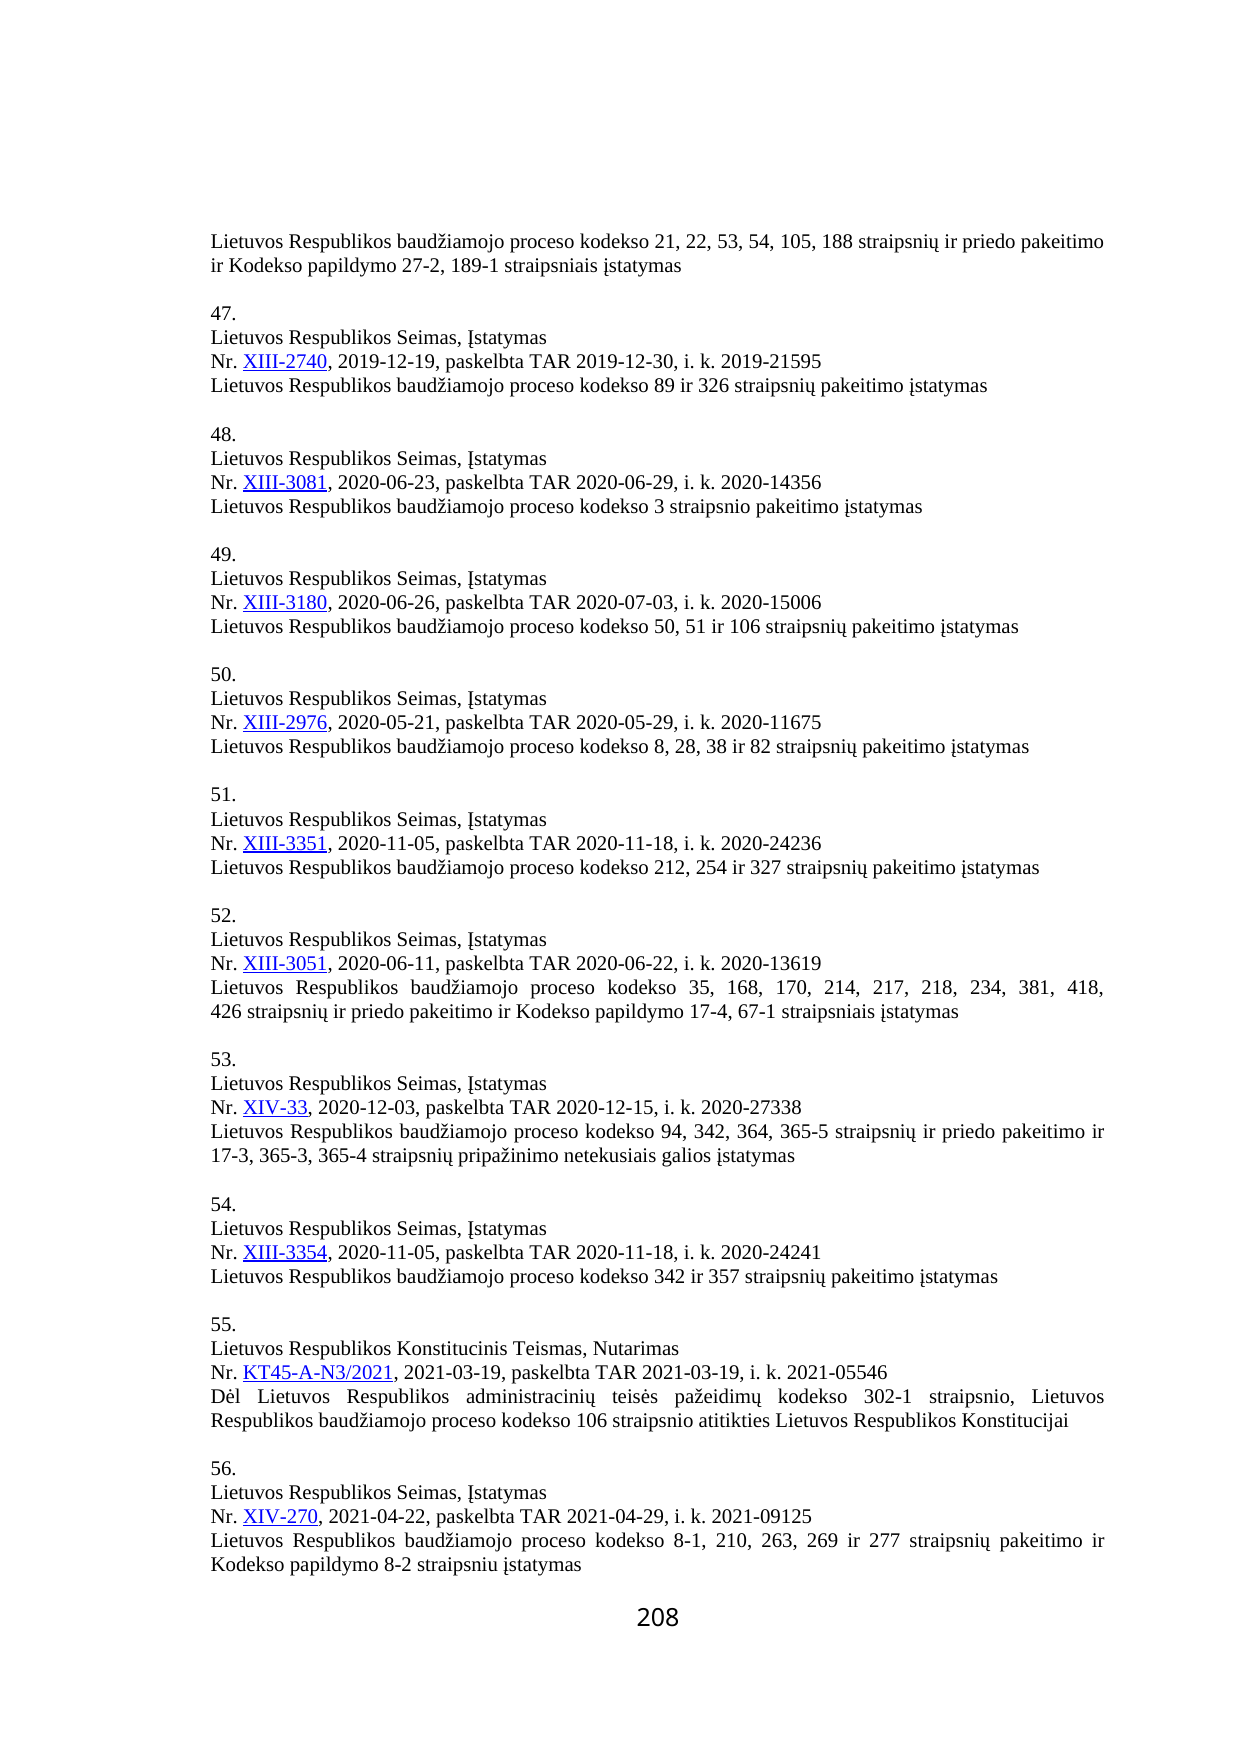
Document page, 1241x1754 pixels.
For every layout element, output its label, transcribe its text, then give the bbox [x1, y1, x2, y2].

text Lietuvos Respublikos Konstitucinis Teismas, Nutarimas [210, 1336, 1105, 1360]
text Lietuvos Respublikos baudžiamojo proceso kodekso 21, 22, 53, 54, 105, 188 straipsnių ir priedo pakeitimo ir Kodekso papildymo 27-2, 189-1 straipsniais įstatymas [210, 229, 1105, 277]
text Nr. KT45-A-N3/2021, 2021-03-19, paskelbta TAR 2021-03-19, i. k. 2021-05546 [210, 1360, 1105, 1384]
text 53. [210, 1047, 1105, 1071]
text Nr. XIV-270, 2021-04-22, paskelbta TAR 2021-04-29, i. k. 2021-09125 [210, 1504, 1105, 1528]
text 54. [210, 1191, 1105, 1216]
text Nr. XIII-3354, 2020-11-05, paskelbta TAR 2020-11-18, i. k. 2020-24241 [210, 1239, 1105, 1264]
text 55. [210, 1312, 1105, 1336]
text Nr. XIII-3180, 2020-06-26, paskelbta TAR 2020-07-03, i. k. 2020-15006 [210, 590, 1105, 614]
text Nr. XIII-2976, 2020-05-21, paskelbta TAR 2020-05-29, i. k. 2020-11675 [210, 710, 1105, 734]
text Lietuvos Respublikos baudžiamojo proceso kodekso 50, 51 ir 106 straipsnių pakeitimo įstatymas [210, 614, 1105, 638]
text Lietuvos Respublikos Seimas, Įstatymas [210, 927, 1105, 951]
text Lietuvos Respublikos Seimas, Įstatymas [210, 325, 1105, 349]
text Nr. XIII-3351, 2020-11-05, paskelbta TAR 2020-11-18, i. k. 2020-24236 [210, 831, 1105, 854]
text 56. [210, 1456, 1105, 1480]
text 49. [210, 542, 1105, 566]
text 51. [210, 782, 1105, 806]
text Lietuvos Respublikos Seimas, Įstatymas [210, 566, 1105, 590]
text Lietuvos Respublikos Seimas, Įstatymas [210, 446, 1105, 469]
text Lietuvos Respublikos baudžiamojo proceso kodekso 3 straipsnio pakeitimo įstatymas [210, 494, 1105, 518]
text Dėl Lietuvos Respublikos administracinių teisės pažeidimų kodekso 302-1 straipsnio, Lietuvos Respublikos baudžiamojo proceso kodekso 106 straipsnio atitikties Lietuvos Respublikos Konstitucijai [210, 1384, 1105, 1432]
text Lietuvos Respublikos baudžiamojo proceso kodekso 212, 254 ir 327 straipsnių pakeitimo įstatymas [210, 854, 1105, 879]
text Nr. XIII-3081, 2020-06-23, paskelbta TAR 2020-06-29, i. k. 2020-14356 [210, 469, 1105, 494]
text Lietuvos Respublikos baudžiamojo proceso kodekso 342 ir 357 straipsnių pakeitimo įstatymas [210, 1264, 1105, 1288]
text 52. [210, 903, 1105, 927]
text 50. [210, 662, 1105, 686]
text 47. [210, 301, 1105, 325]
text 48. [210, 421, 1105, 446]
text Lietuvos Respublikos baudžiamojo proceso kodekso 8, 28, 38 ir 82 straipsnių pakeitimo įstatymas [210, 734, 1105, 758]
text Nr. XIV-33, 2020-12-03, paskelbta TAR 2020-12-15, i. k. 2020-27338 [210, 1095, 1105, 1119]
text Lietuvos Respublikos baudžiamojo proceso kodekso 8-1, 210, 263, 269 ir 277 straipsnių pakeitimo ir Kodekso papildymo 8-2 straipsniu įstatymas [210, 1528, 1105, 1576]
text Lietuvos Respublikos Seimas, Įstatymas [210, 1071, 1105, 1095]
text Nr. XIII-3051, 2020-06-11, paskelbta TAR 2020-06-22, i. k. 2020-13619 [210, 951, 1105, 975]
text Lietuvos Respublikos Seimas, Įstatymas [210, 1216, 1105, 1239]
text Lietuvos Respublikos Seimas, Įstatymas [210, 806, 1105, 831]
text Lietuvos Respublikos Seimas, Įstatymas [210, 686, 1105, 710]
text Nr. XIII-2740, 2019-12-19, paskelbta TAR 2019-12-30, i. k. 2019-21595 [210, 349, 1105, 373]
text Lietuvos Respublikos Seimas, Įstatymas [210, 1480, 1105, 1504]
text Lietuvos Respublikos baudžiamojo proceso kodekso 89 ir 326 straipsnių pakeitimo įstatymas [210, 373, 1105, 397]
text Lietuvos Respublikos baudžiamojo proceso kodekso 94, 342, 364, 365-5 straipsnių ir priedo pakeitimo ir 17-3, 365-3, 365-4 straipsnių pripažinimo netekusiais galios įstatymas [210, 1119, 1105, 1167]
text Lietuvos Respublikos baudžiamojo proceso kodekso 35, 168, 170, 214, 217, 218, 234, 381, 418, 426 straipsnių ir priedo pakeitimo ir Kodekso papildymo 17-4, 67-1 straipsniais įstatymas [210, 975, 1105, 1023]
